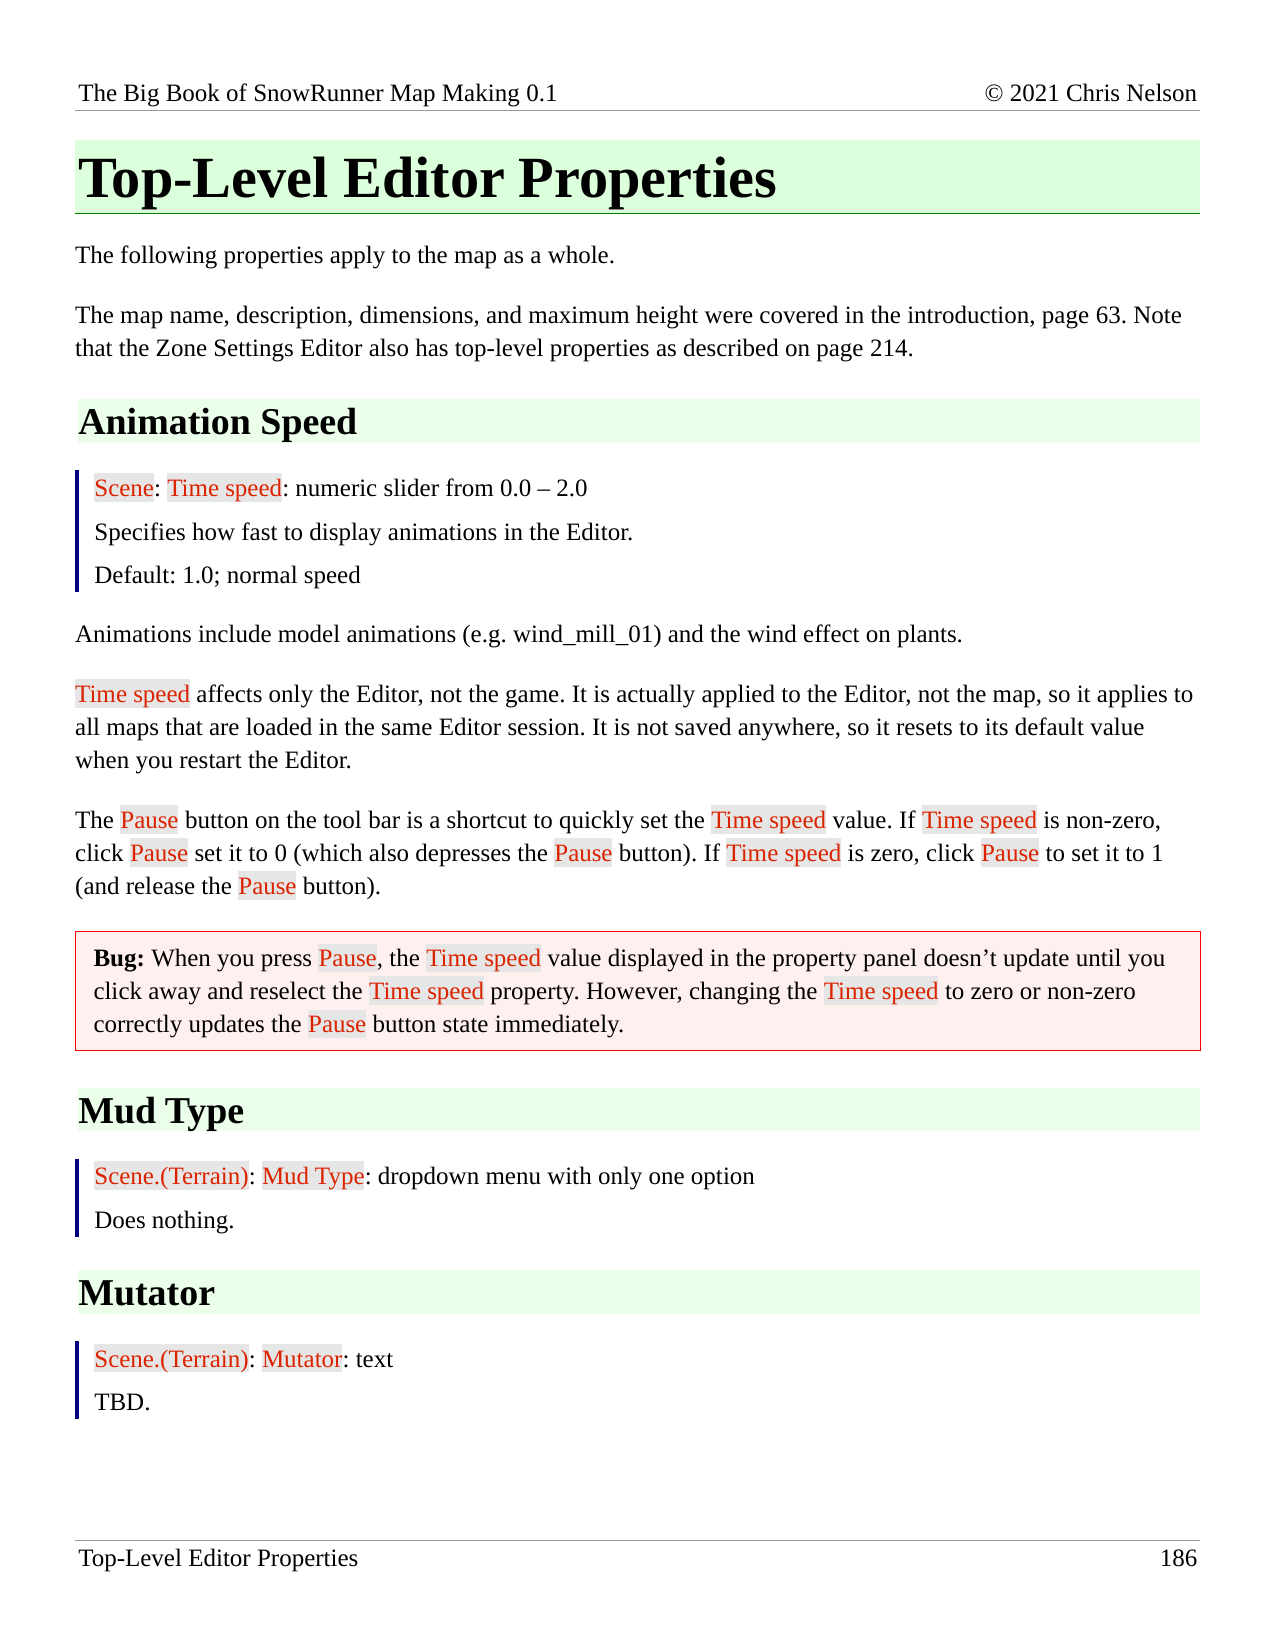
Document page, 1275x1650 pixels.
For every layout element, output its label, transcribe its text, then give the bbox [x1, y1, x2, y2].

text Scene.(Terrain): Mud Type: dropdown menu with only one option [75, 1158, 1200, 1190]
text Default: 1.0; normal speed [79, 557, 1200, 592]
list When you press Pause, the Time speed value displayed in the property panel doesn’t update until you click away and reselect the Time speed property. However, changing the Time speed to zero or non-zero correctly updates the Pause button state immediately. [76, 932, 1200, 1050]
text The following properties apply to the map as a whole. [75, 240, 1200, 269]
text The map name, description, dimensions, and maximum height were covered in the introduction, page 63. Note that the Zone Settings Editor also has top-level properties as described on page 214. [75, 300, 1200, 362]
subtitle Mutator [78, 1270, 1200, 1314]
text TBD. [79, 1384, 1200, 1419]
subtitle Animation Speed [78, 399, 1200, 443]
text Time speed affects only the Editor, not the game. It is actually applied to the Editor, not the map, so it applies to all maps that are loaded in the same Editor session. It is not saved anywhere, so it resets to its default value when you restart the Editor. [75, 679, 1200, 774]
text Scene.(Terrain): Mutator: text [79, 1341, 1200, 1372]
text Scene: Time speed: numeric slider from 0.0 – 2.0 [79, 470, 1200, 502]
text Animations include model animations (e.g. wind_mill_01) and the wind effect on plants. [75, 619, 1200, 648]
subtitle Mud Type [78, 1088, 1200, 1131]
text Specifies how fast to display animations in the Editor. [79, 513, 1200, 545]
subtitle Top-Level Editor Properties [75, 140, 1200, 213]
text The Pause button on the tool bar is a shortcut to quickly set the Time speed value. If Time speed is non-zero, click Pause set it to 0 (which also depresses the Pause button). If Time speed is zero, click Pause to set it to 1 (and release the Pause button). [75, 805, 1200, 900]
text Does nothing. [79, 1202, 1200, 1237]
